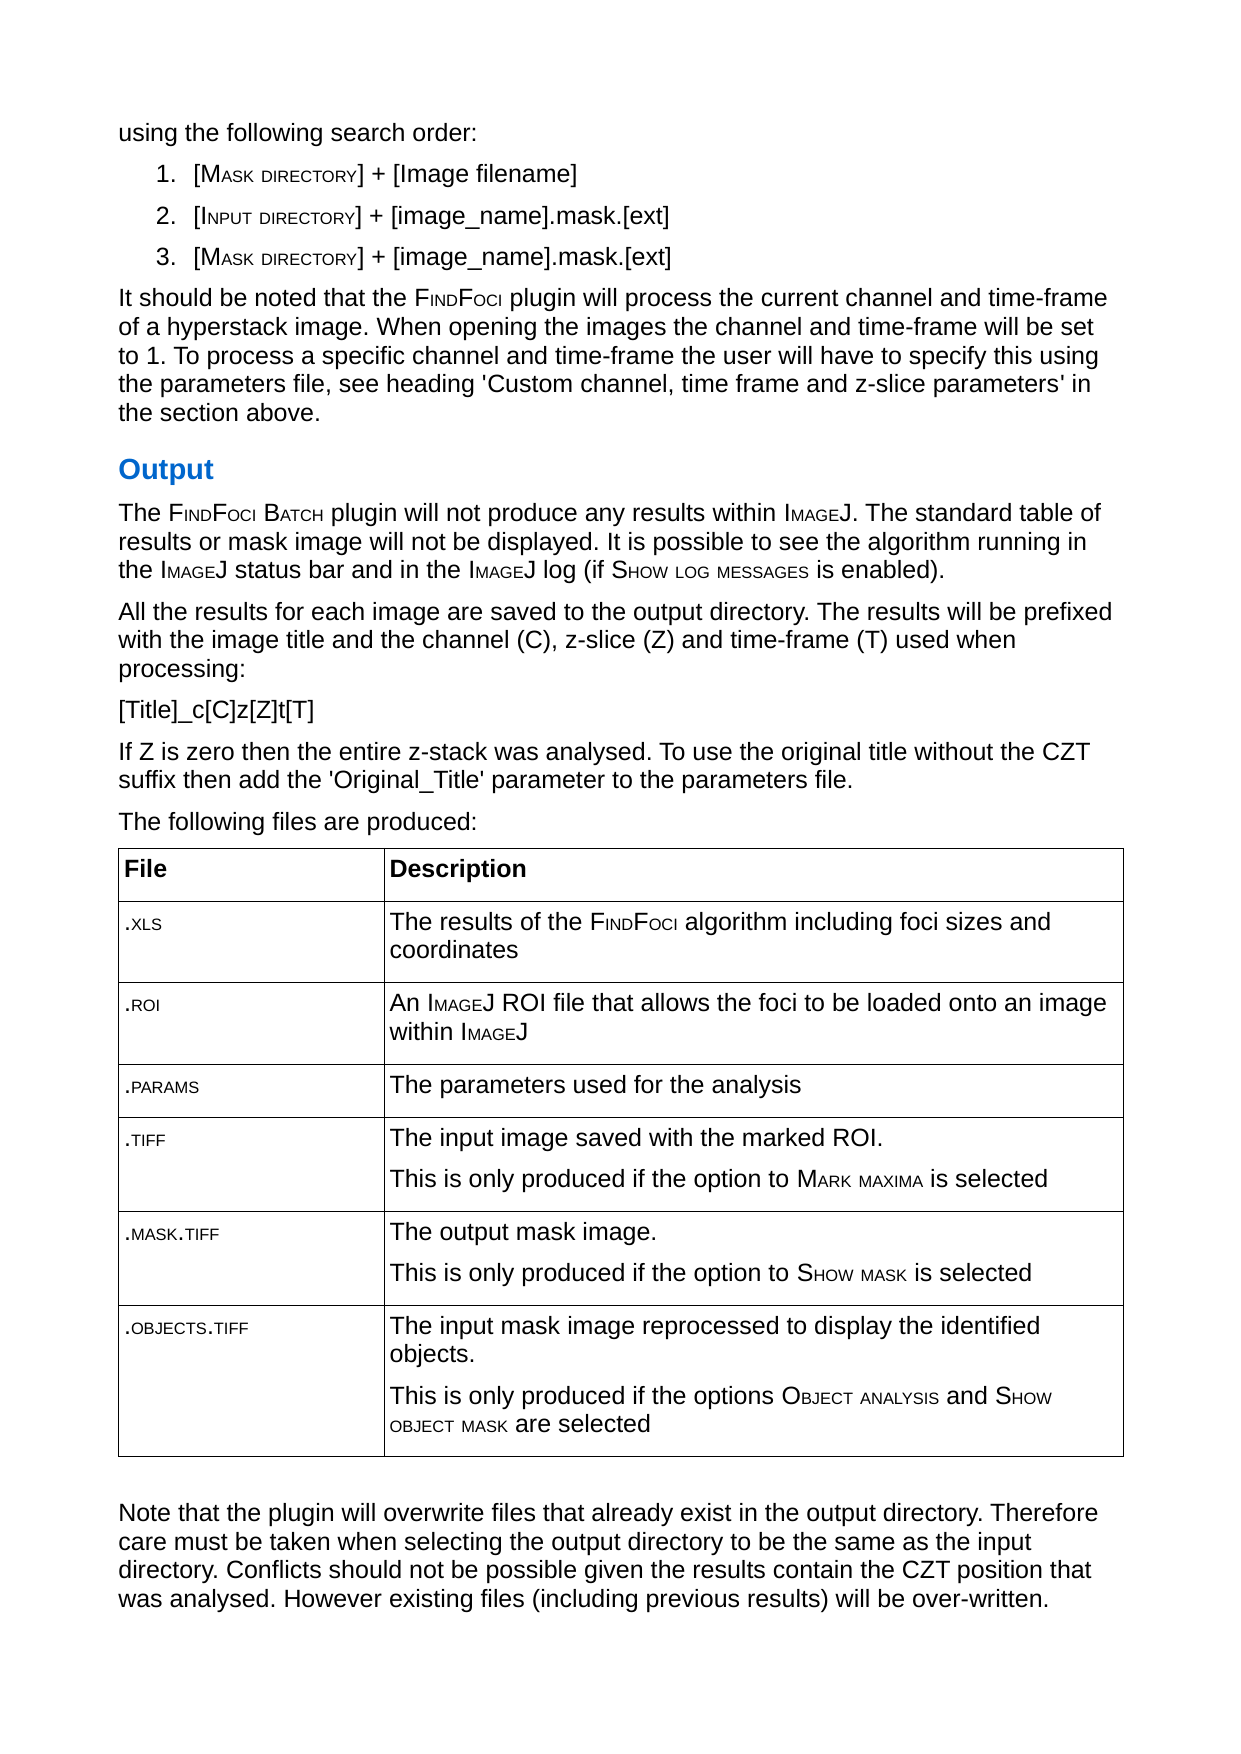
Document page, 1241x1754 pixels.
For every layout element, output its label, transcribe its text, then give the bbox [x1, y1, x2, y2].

table_cell The results of the FindFoci algorithm including foci sizes and coordinates [385, 902, 1123, 982]
table_cell .tiff [119, 1118, 384, 1211]
text If Z is zero then the entire z-stack was analysed. To use the original title without the CZT suffix then add the 'Original_Title' parameter to the parameters file. [118, 737, 1122, 794]
table_cell The input image saved with the marked ROI. This is only produced if the option to Mark maxima is selected [385, 1118, 1123, 1211]
text [Title]_c[C]z[Z]t[T] [118, 695, 1122, 724]
table_header File [119, 849, 384, 901]
table_cell The input mask image reprocessed to display the identified objects. This is only produced if the options Object analysis and Show object mask are selected [385, 1306, 1123, 1456]
text The following files are produced: [118, 807, 1122, 835]
table_cell .objects.tiff [119, 1306, 384, 1456]
table_cell The output mask image. This is only produced if the option to Show mask is selected [385, 1212, 1123, 1305]
table_cell An ImageJ ROI file that allows the foci to be loaded onto an image within ImageJ [385, 983, 1123, 1064]
text All the results for each image are saved to the output directory. The results will be prefixed with the image title and the channel (C), z-slice (Z) and time-frame (T) used when processing: [118, 597, 1122, 683]
text Note that the plugin will overwrite files that already exist in the output directory. Therefore care must be taken when selecting the output directory to be the same as the input directory. Conflicts should not be possible given the results contain the CZT position that was analysed. However existing files (including previous results) will be over-written. [118, 1498, 1122, 1613]
table_cell .params [119, 1065, 384, 1117]
subtitle Output [118, 452, 1122, 485]
table_header Description [385, 849, 1123, 901]
table_cell .roi [119, 983, 384, 1064]
list [Mask directory] + [image_name].mask.[ext] [156, 242, 1122, 271]
table_cell The parameters used for the analysis [385, 1065, 1123, 1117]
table_cell .xls [119, 902, 384, 982]
text using the following search order: [118, 118, 1122, 147]
list [Mask directory] + [Image filename] [156, 159, 1122, 188]
text It should be noted that the FindFoci plugin will process the current channel and time-frame of a hyperstack image. When opening the images the channel and time-frame will be set to 1. To process a specific channel and time-frame the user will have to specify this using the parameters file, see heading 'Custom channel, time frame and z-slice parameters' in the section above. [118, 283, 1122, 427]
list [Input directory] + [image_name].mask.[ext] [156, 201, 1122, 229]
table_cell .mask.tiff [119, 1212, 384, 1305]
text The FindFoci Batch plugin will not produce any results within ImageJ. The standard table of results or mask image will not be displayed. It is possible to see the algorithm running in the ImageJ status bar and in the ImageJ log (if Show log messages is enabled). [118, 498, 1122, 584]
